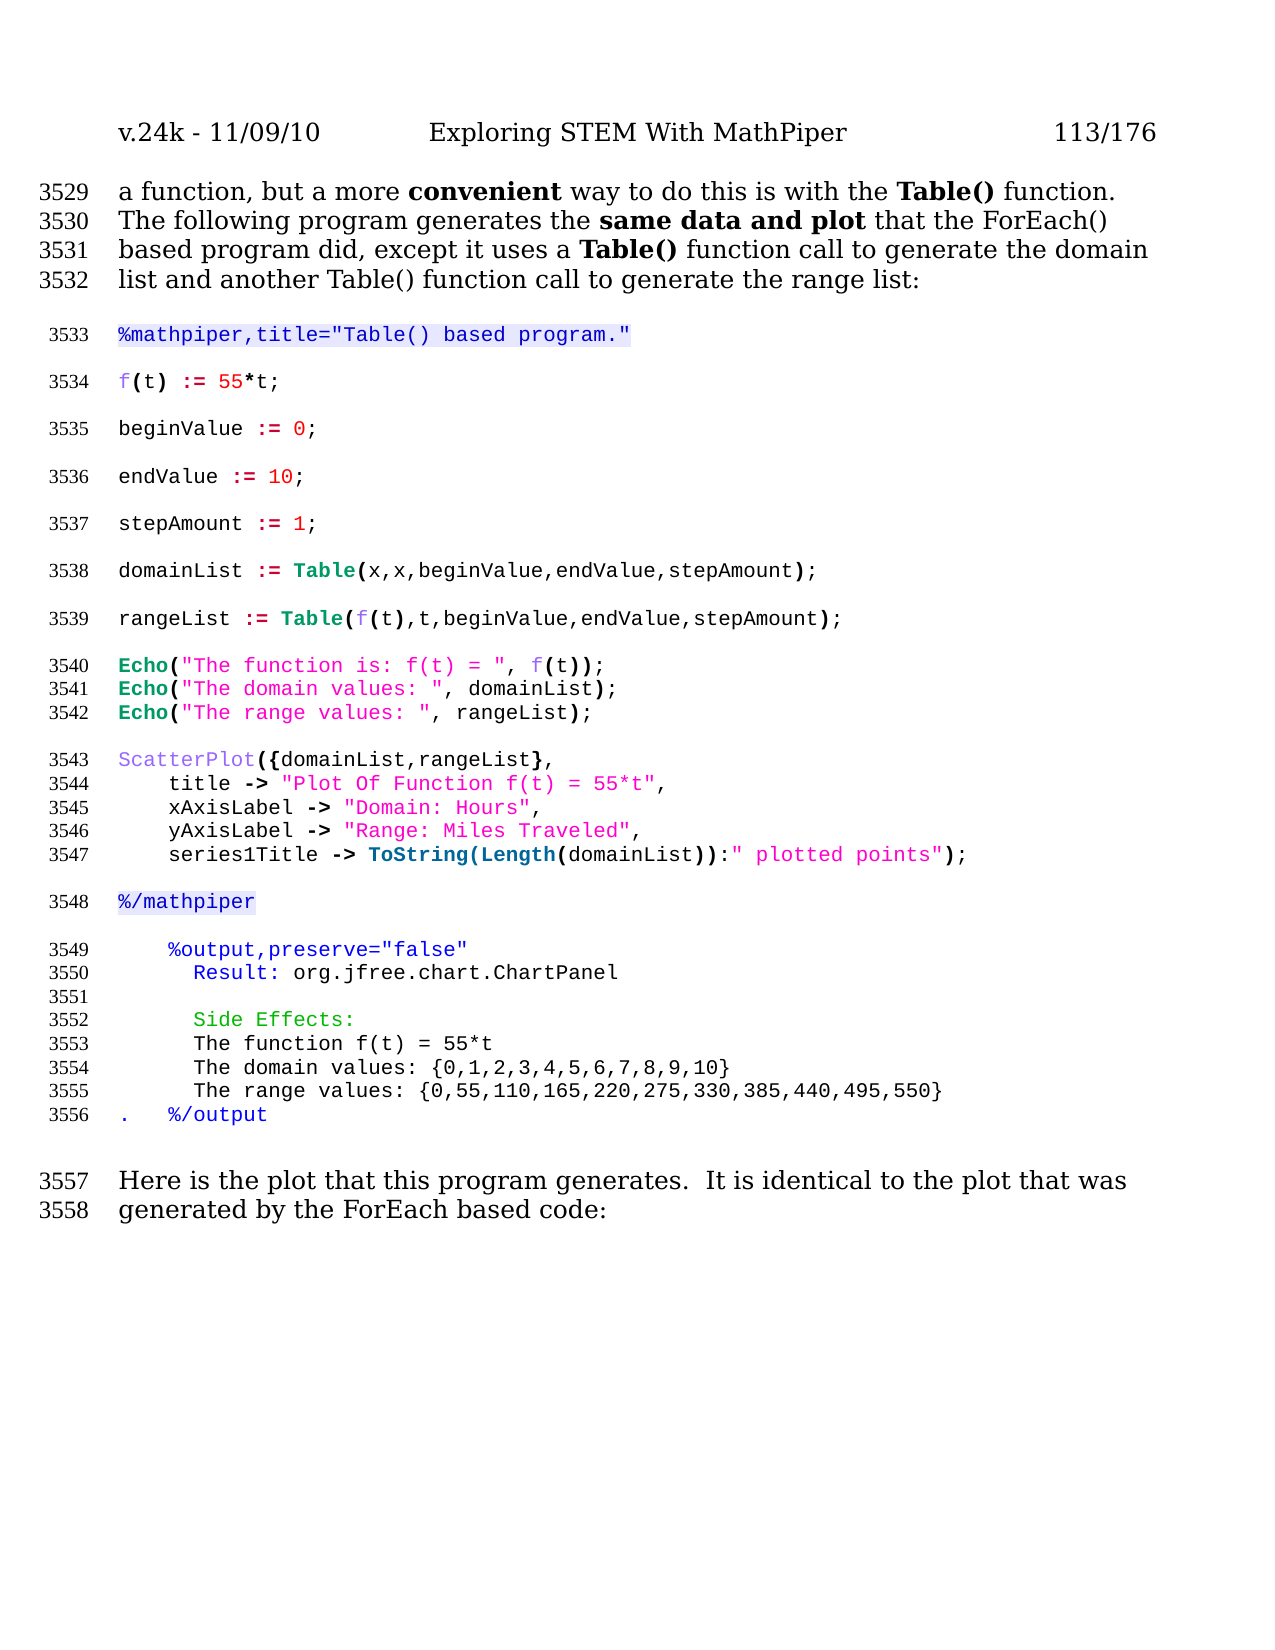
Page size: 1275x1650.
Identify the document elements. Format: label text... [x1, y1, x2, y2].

text endValue := 10; [118, 466, 1157, 489]
text %output,preserve="false" [118, 938, 1157, 962]
text The range values: {0,55,110,165,220,275,330,385,440,495,550} [118, 1080, 1157, 1104]
text a function, but a more convenient way to do this is with the Table() function. The following program generates the same data and plot that the ForEach() based program did, except it uses a Table() function call to generate the domain list and another Table() function call to generate the range list: [118, 177, 1157, 294]
text The domain values: {0,1,2,3,4,5,6,7,8,9,10} [118, 1057, 1157, 1080]
text series1Title -> ToString(Length(domainList)):" plotted points"); [118, 844, 1157, 868]
text beginValue := 0; [118, 418, 1157, 442]
text f(t) := 55*t; [118, 371, 1157, 395]
text title -> "Plot Of Function f(t) = 55*t", [118, 773, 1157, 797]
text stepAmount := 1; [118, 513, 1157, 537]
text The function f(t) = 55*t [118, 1033, 1157, 1057]
text xAxisLabel -> "Domain: Hours", [118, 797, 1157, 820]
text %/mathpiper [118, 891, 1157, 915]
text Echo("The function is: f(t) = ", f(t)); [118, 655, 1157, 678]
text Echo("The range values: ", rangeList); [118, 702, 1157, 726]
text rangeList := Table(f(t),t,beginValue,endValue,stepAmount); [118, 607, 1157, 631]
text . %/output [118, 1104, 1157, 1128]
text Result: org.jfree.chart.ChartPanel [118, 962, 1157, 986]
text ScatterPlot({domainList,rangeList}, [118, 749, 1157, 773]
text Here is the plot that this program generates. It is identical to the plot that was generated by the ForEach based code: [118, 1166, 1157, 1224]
text %mathpiper,title="Table() based program." [118, 324, 1157, 347]
text Echo("The domain values: ", domainList); [118, 678, 1157, 702]
text yAxisLabel -> "Range: Miles Traveled", [118, 820, 1157, 844]
text domainList := Table(x,x,beginValue,endValue,stepAmount); [118, 560, 1157, 584]
text Side Effects: [118, 1009, 1157, 1033]
